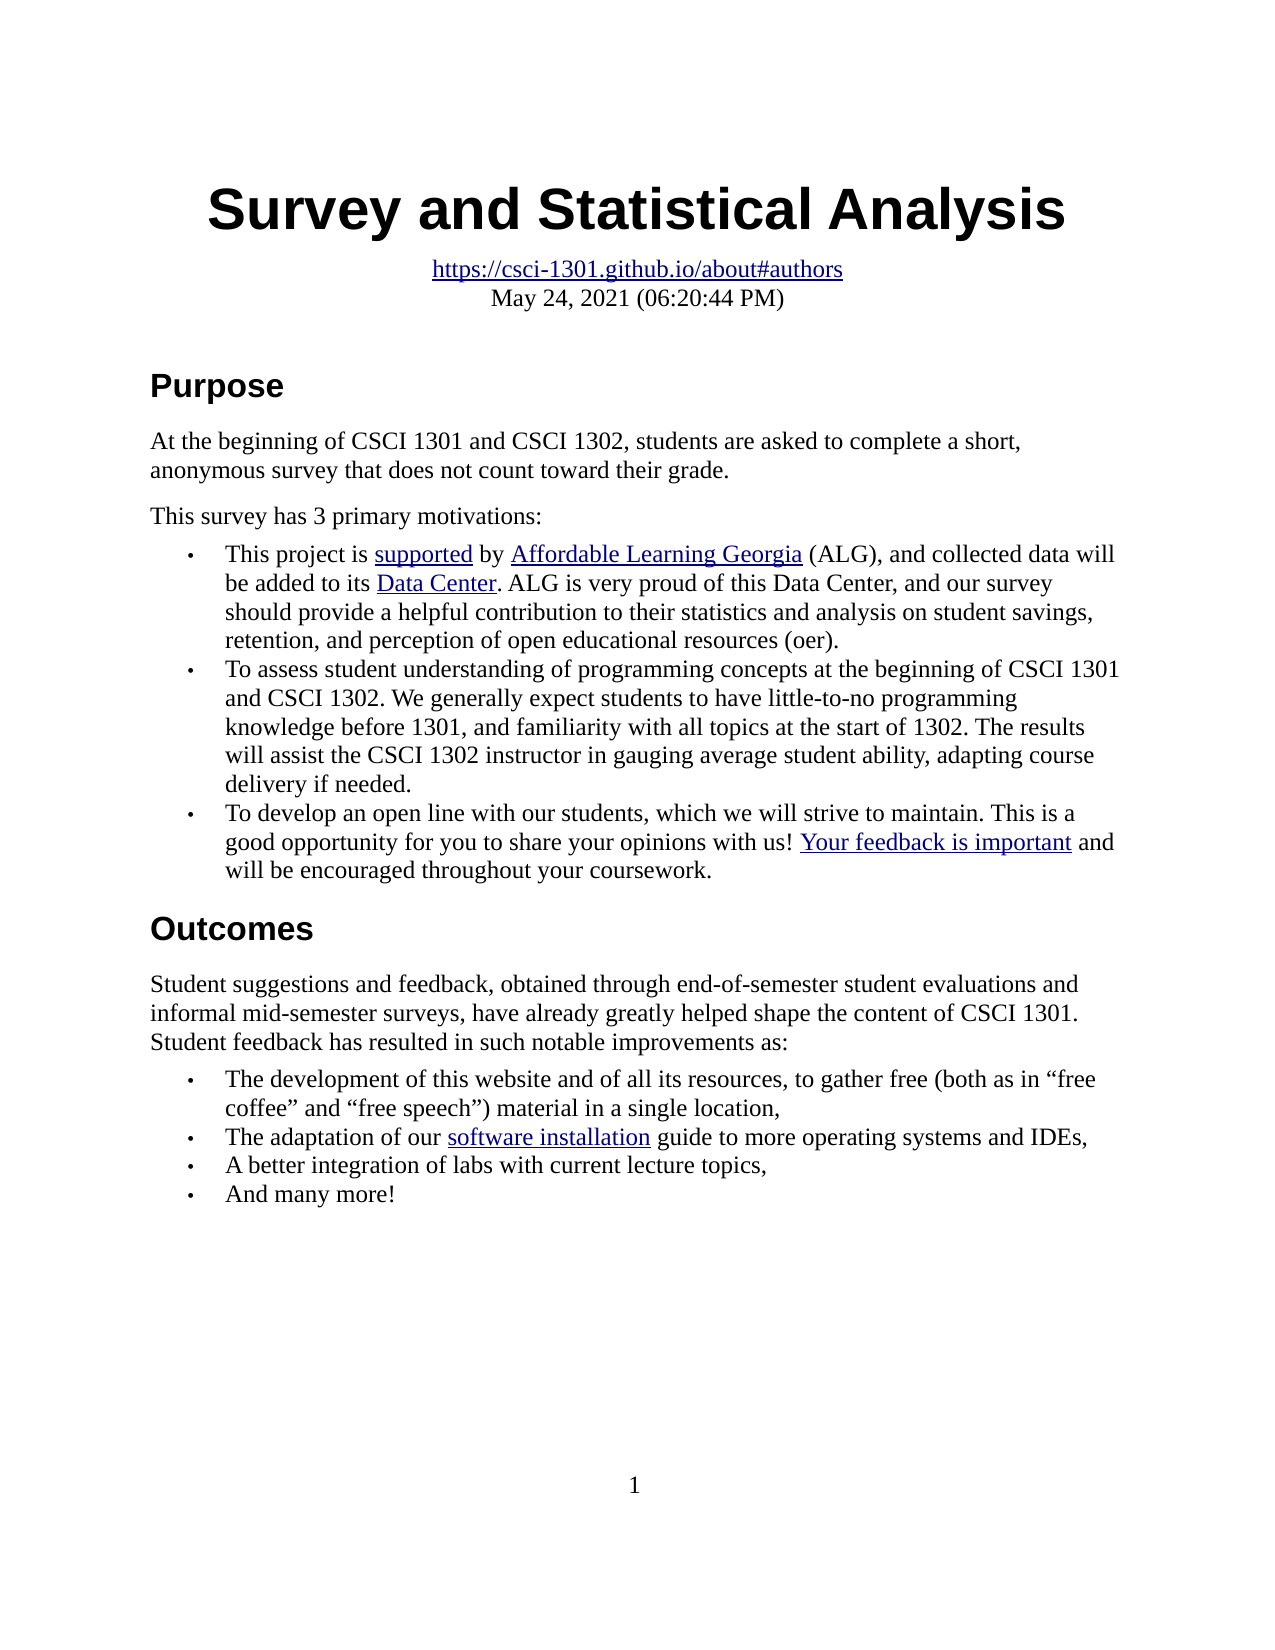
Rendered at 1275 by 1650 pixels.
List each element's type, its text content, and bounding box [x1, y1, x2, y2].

list And many more! [187, 1179, 1125, 1208]
list This project is supported by Affordable Learning Georgia (ALG), and collected data will be added to its Data Center. ALG is very proud of this Data Center, and our survey should provide a helpful contribution to their statistics and analysis on student savings, retention, and perception of open educational resources (oer). [187, 539, 1125, 654]
title Survey and Statistical Analysis [150, 175, 1125, 242]
text At the beginning of CSCI 1301 and CSCI 1302, students are asked to complete a short, anonymous survey that does not count toward their grade. [150, 426, 1125, 483]
list The adaptation of our software installation guide to more operating systems and IDEs, [187, 1122, 1125, 1151]
list To assess student understanding of programming concepts at the beginning of CSCI 1301 and CSCI 1302. We generally expect students to have little-to-no programming knowledge before 1301, and familiarity with all topics at the start of 1302. The results will assist the CSCI 1302 instructor in gauging average student ability, adapting course delivery if needed. [187, 654, 1125, 798]
list The development of this website and of all its resources, to gather free (both as in “free coffee” and “free speech”) material in a single location, [187, 1064, 1125, 1122]
subtitle Purpose [150, 366, 1125, 404]
text May 24, 2021 (06:20:44 PM) [150, 283, 1125, 312]
text https://csci-1301.github.io/about#authors [150, 254, 1125, 283]
text This survey has 3 primary motivations: [150, 501, 1125, 530]
list To develop an open line with our students, which we will strive to maintain. This is a good opportunity for you to share your opinions with us! Your feedback is important and will be encouraged throughout your coursework. [187, 798, 1125, 884]
list A better integration of labs with current lecture topics, [187, 1151, 1125, 1179]
subtitle Outcomes [150, 909, 1125, 948]
text Student suggestions and feedback, obtained through end-of-semester student evaluations and informal mid-semester surveys, have already greatly helped shape the content of CSCI 1301. Student feedback has resulted in such notable improvements as: [150, 969, 1125, 1055]
